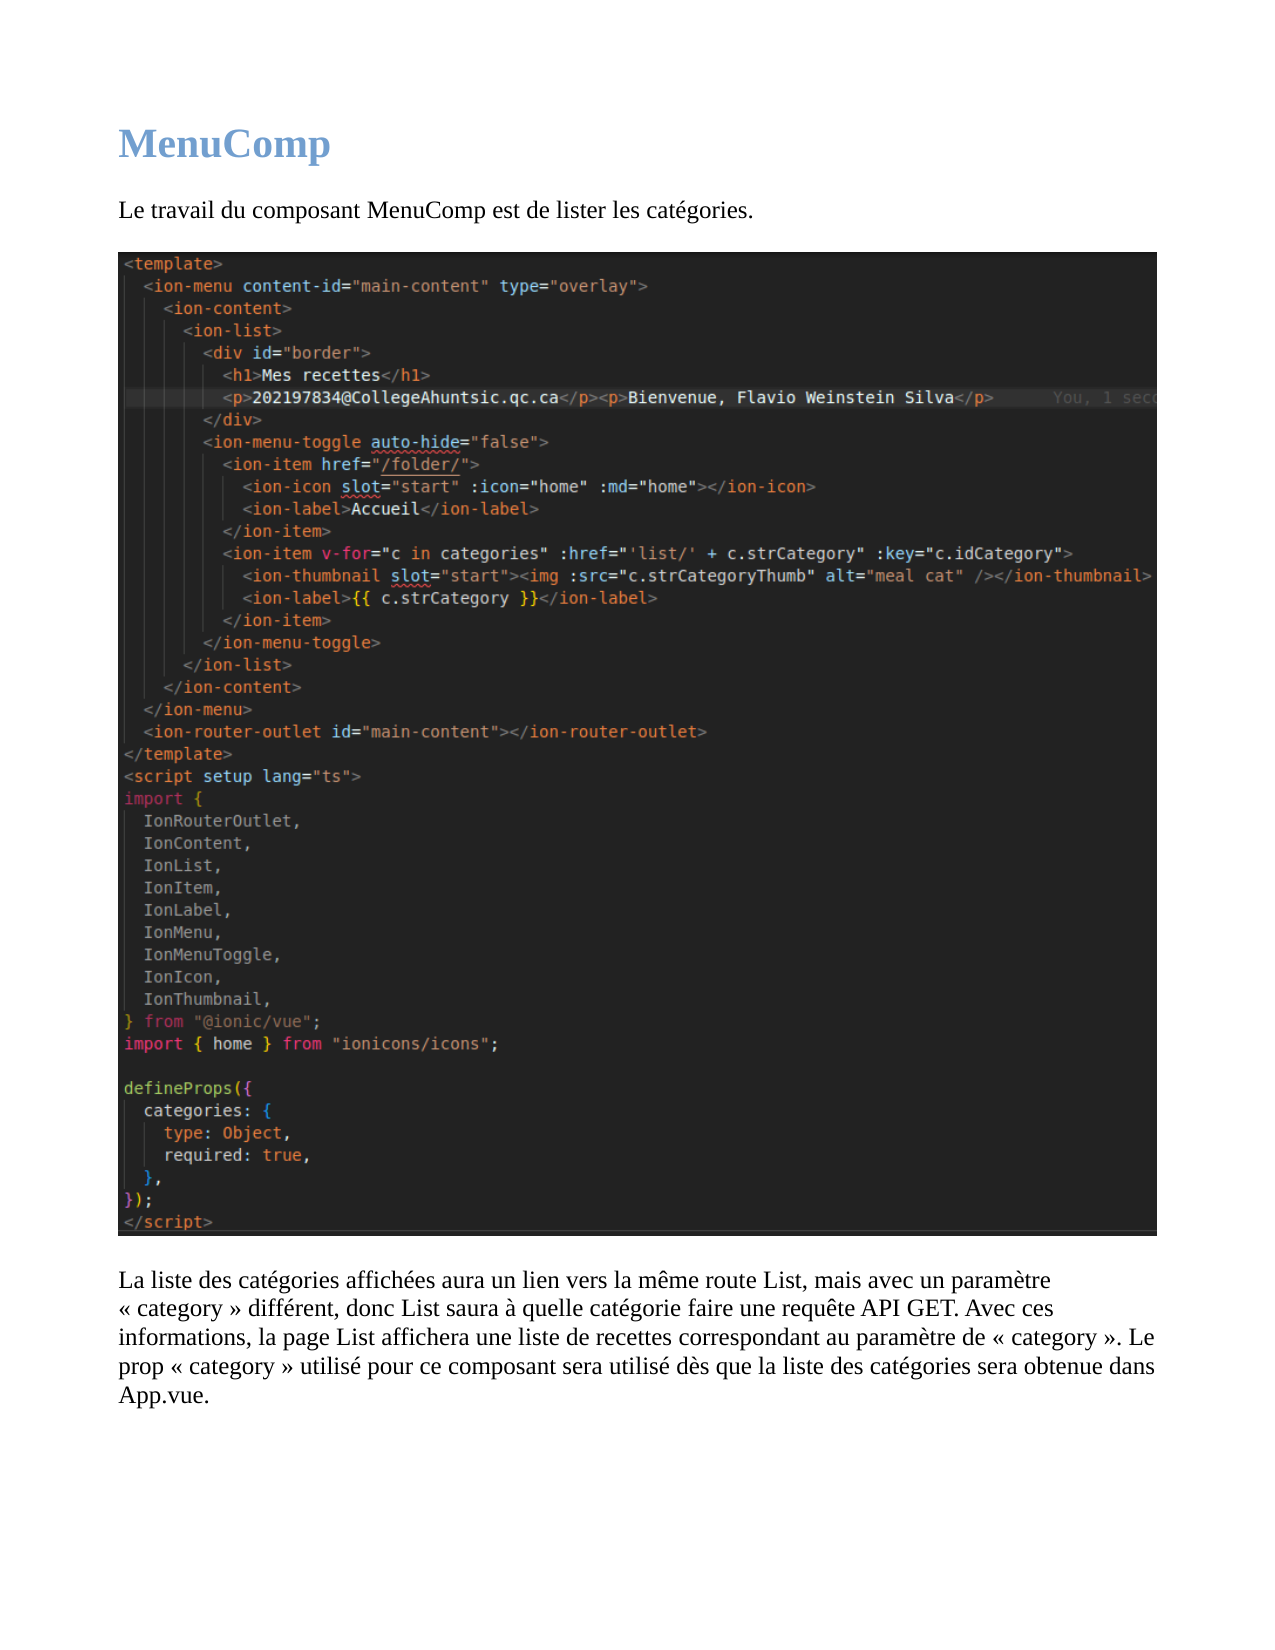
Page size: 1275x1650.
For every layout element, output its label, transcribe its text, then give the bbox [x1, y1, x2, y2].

text La liste des catégories affichées aura un lien vers la même route List, mais avec un paramètre « category » différent, donc List saura à quelle catégorie faire une requête API GET. Avec ces informations, la page List affichera une liste de recettes correspondant au paramètre de « category ». Le prop « category » utilisé pour ce composant sera utilisé dès que la liste des catégories sera obtenue dans App.vue. [118, 1265, 1157, 1408]
text MenuComp [118, 118, 1157, 166]
text Le travail du composant MenuComp est de lister les catégories. [118, 195, 1157, 223]
picture [118, 252, 1157, 1236]
